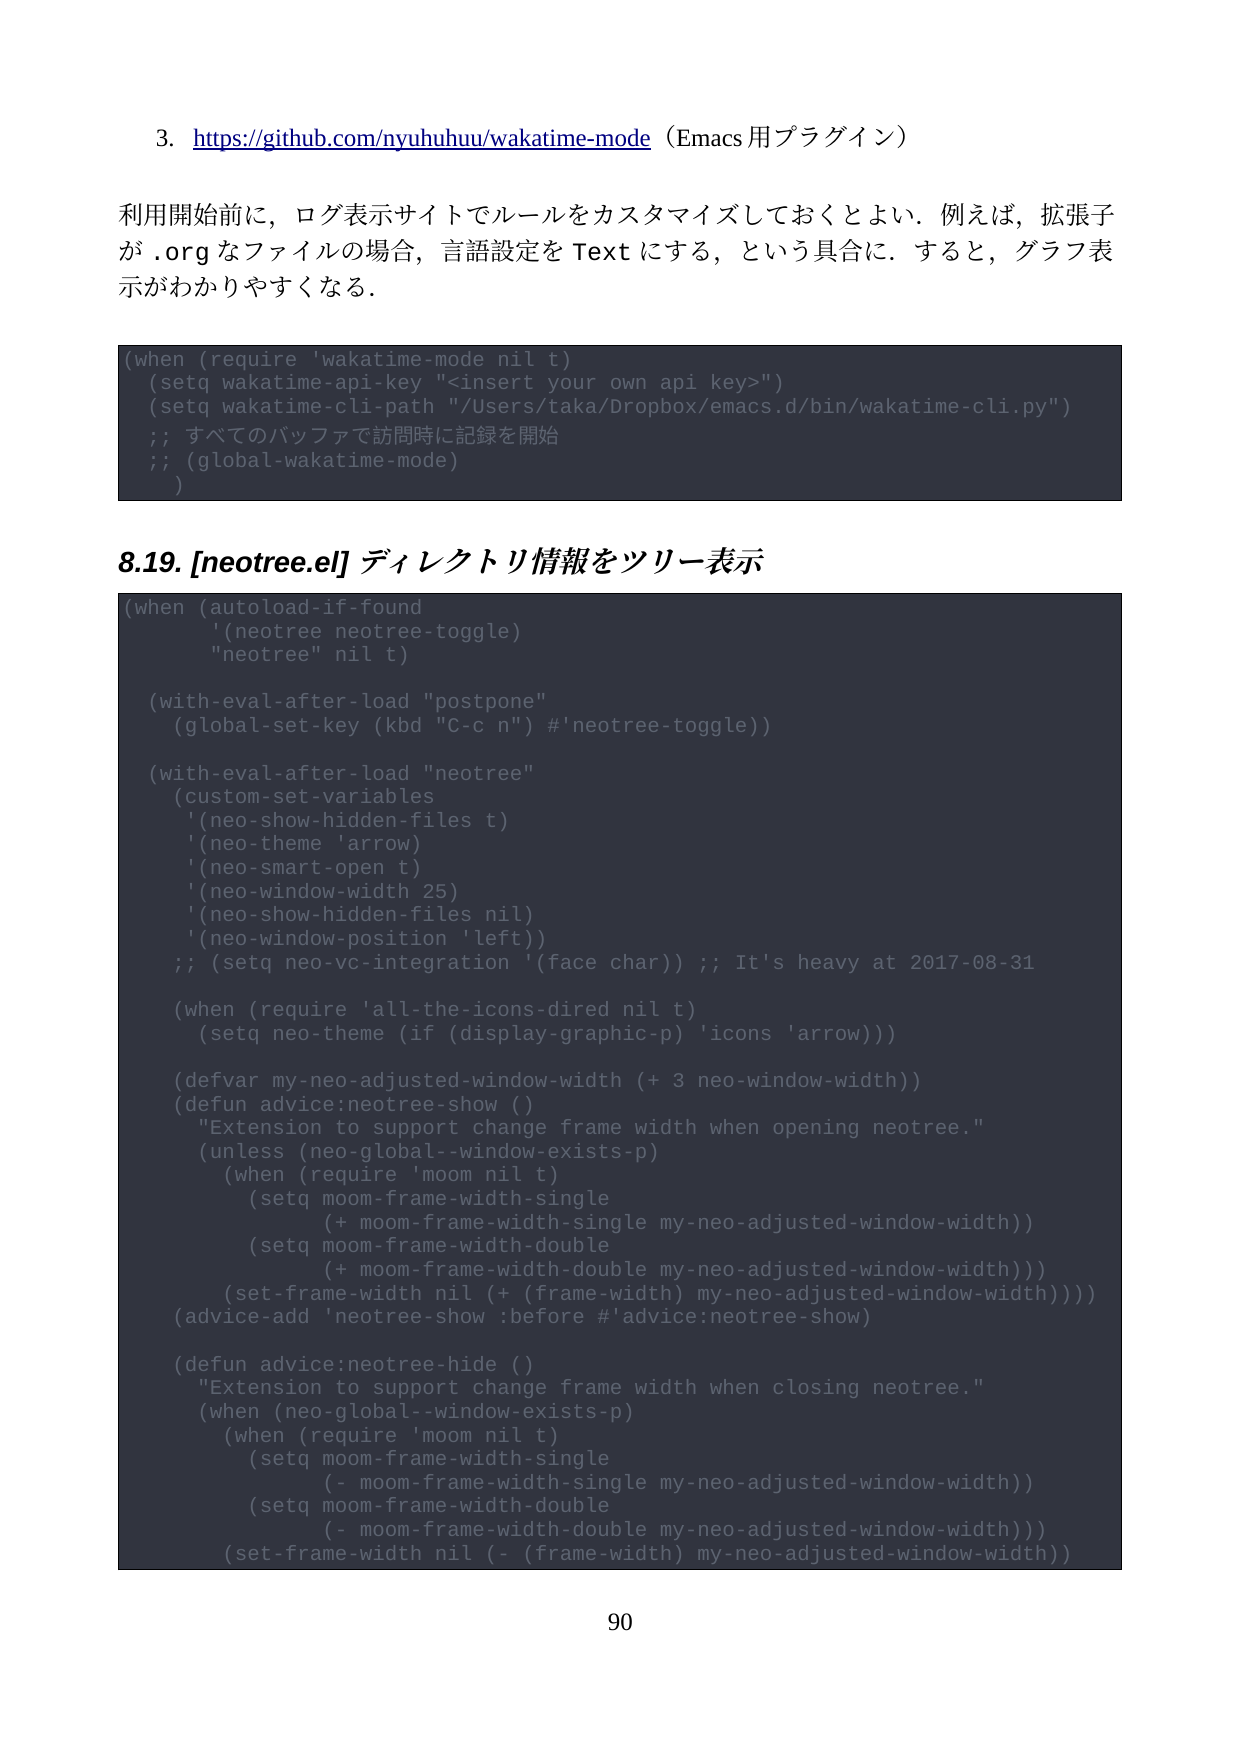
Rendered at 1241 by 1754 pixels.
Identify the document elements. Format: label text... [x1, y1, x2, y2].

text (unless (neo-global--window-exists-p) [119, 1137, 1121, 1161]
text (setq moom-frame-width-single [119, 1444, 1121, 1468]
text (with-eval-after-load "neotree" [119, 758, 1121, 782]
text (when (require 'moom nil t) [119, 1161, 1121, 1184]
text '(neotree neotree-toggle) [119, 617, 1121, 640]
text (- moom-frame-width-double my-neo-adjusted-window-width))) [119, 1515, 1121, 1539]
text (when (neo-global--window-exists-p) [119, 1397, 1121, 1421]
text (when (require 'all-the-icons-dired nil t) [119, 995, 1121, 1019]
text '(neo-window-width 25) [119, 877, 1121, 900]
text (setq moom-frame-width-single [119, 1184, 1121, 1208]
text (+ moom-frame-width-double my-neo-adjusted-window-width))) [119, 1255, 1121, 1279]
text (setq wakatime-api-key "<insert your own api key>") [119, 368, 1121, 392]
text (defun advice:neotree-show () [119, 1089, 1121, 1113]
text '(neo-smart-open t) [119, 853, 1121, 877]
text (set-frame-width nil (- (frame-width) my-neo-adjusted-window-width)) [119, 1539, 1121, 1569]
text 利用開始前に，ログ表示サイトでルールをカスタマイズしておくとよい．例えば，拡張子が .org なファイルの場合，言語設定を Text にする，という具合に．すると，グラフ表示がわかりやすくなる． [118, 195, 1122, 332]
text (setq moom-frame-width-double [119, 1231, 1121, 1255]
text (setq wakatime-cli-path "/Users/taka/Dropbox/emacs.d/bin/wakatime-cli.py") [119, 392, 1121, 416]
text '(neo-show-hidden-files t) [119, 806, 1121, 829]
text "neotree" nil t) [119, 640, 1121, 664]
text (global-set-key (kbd "C-c n") #'neotree-toggle)) [119, 711, 1121, 735]
text ;; (global-wakatime-mode) [119, 446, 1121, 470]
text (set-frame-width nil (+ (frame-width) my-neo-adjusted-window-width)))) [119, 1279, 1121, 1302]
text (when (autoload-if-found [119, 594, 1121, 617]
text (with-eval-after-load "postpone" [119, 688, 1121, 711]
text ;; (setq neo-vc-integration '(face char)) ;; It's heavy at 2017-08-31 [119, 948, 1121, 971]
text (defvar my-neo-adjusted-window-width (+ 3 neo-window-width)) [119, 1066, 1121, 1089]
text ;; すべてのバッファで訪問時に記録を開始 [119, 416, 1121, 446]
text (setq neo-theme (if (display-graphic-p) 'icons 'arrow))) [119, 1019, 1121, 1042]
text (custom-set-variables [119, 782, 1121, 806]
text (+ moom-frame-width-single my-neo-adjusted-window-width)) [119, 1208, 1121, 1231]
text (when (require 'moom nil t) [119, 1421, 1121, 1444]
text '(neo-theme 'arrow) [119, 829, 1121, 853]
text (defun advice:neotree-hide () [119, 1350, 1121, 1373]
text '(neo-show-hidden-files nil) [119, 900, 1121, 924]
text "Extension to support change frame width when closing neotree." [119, 1373, 1121, 1397]
text (advice-add 'neotree-show :before #'advice:neotree-show) [119, 1302, 1121, 1326]
text "Extension to support change frame width when opening neotree." [119, 1113, 1121, 1137]
text (- moom-frame-width-single my-neo-adjusted-window-width)) [119, 1468, 1121, 1492]
list https://github.com/nyuhuhuu/wakatime-mode（Emacs用プラグイン） [156, 118, 1122, 183]
text (when (require 'wakatime-mode nil t) [119, 346, 1121, 368]
text ) [119, 470, 1121, 500]
text '(neo-window-position 'left)) [119, 924, 1121, 948]
text (setq moom-frame-width-double [119, 1492, 1121, 1515]
subtitle [neotree.el] ディレクトリ情報をツリー表示 [118, 539, 1122, 581]
